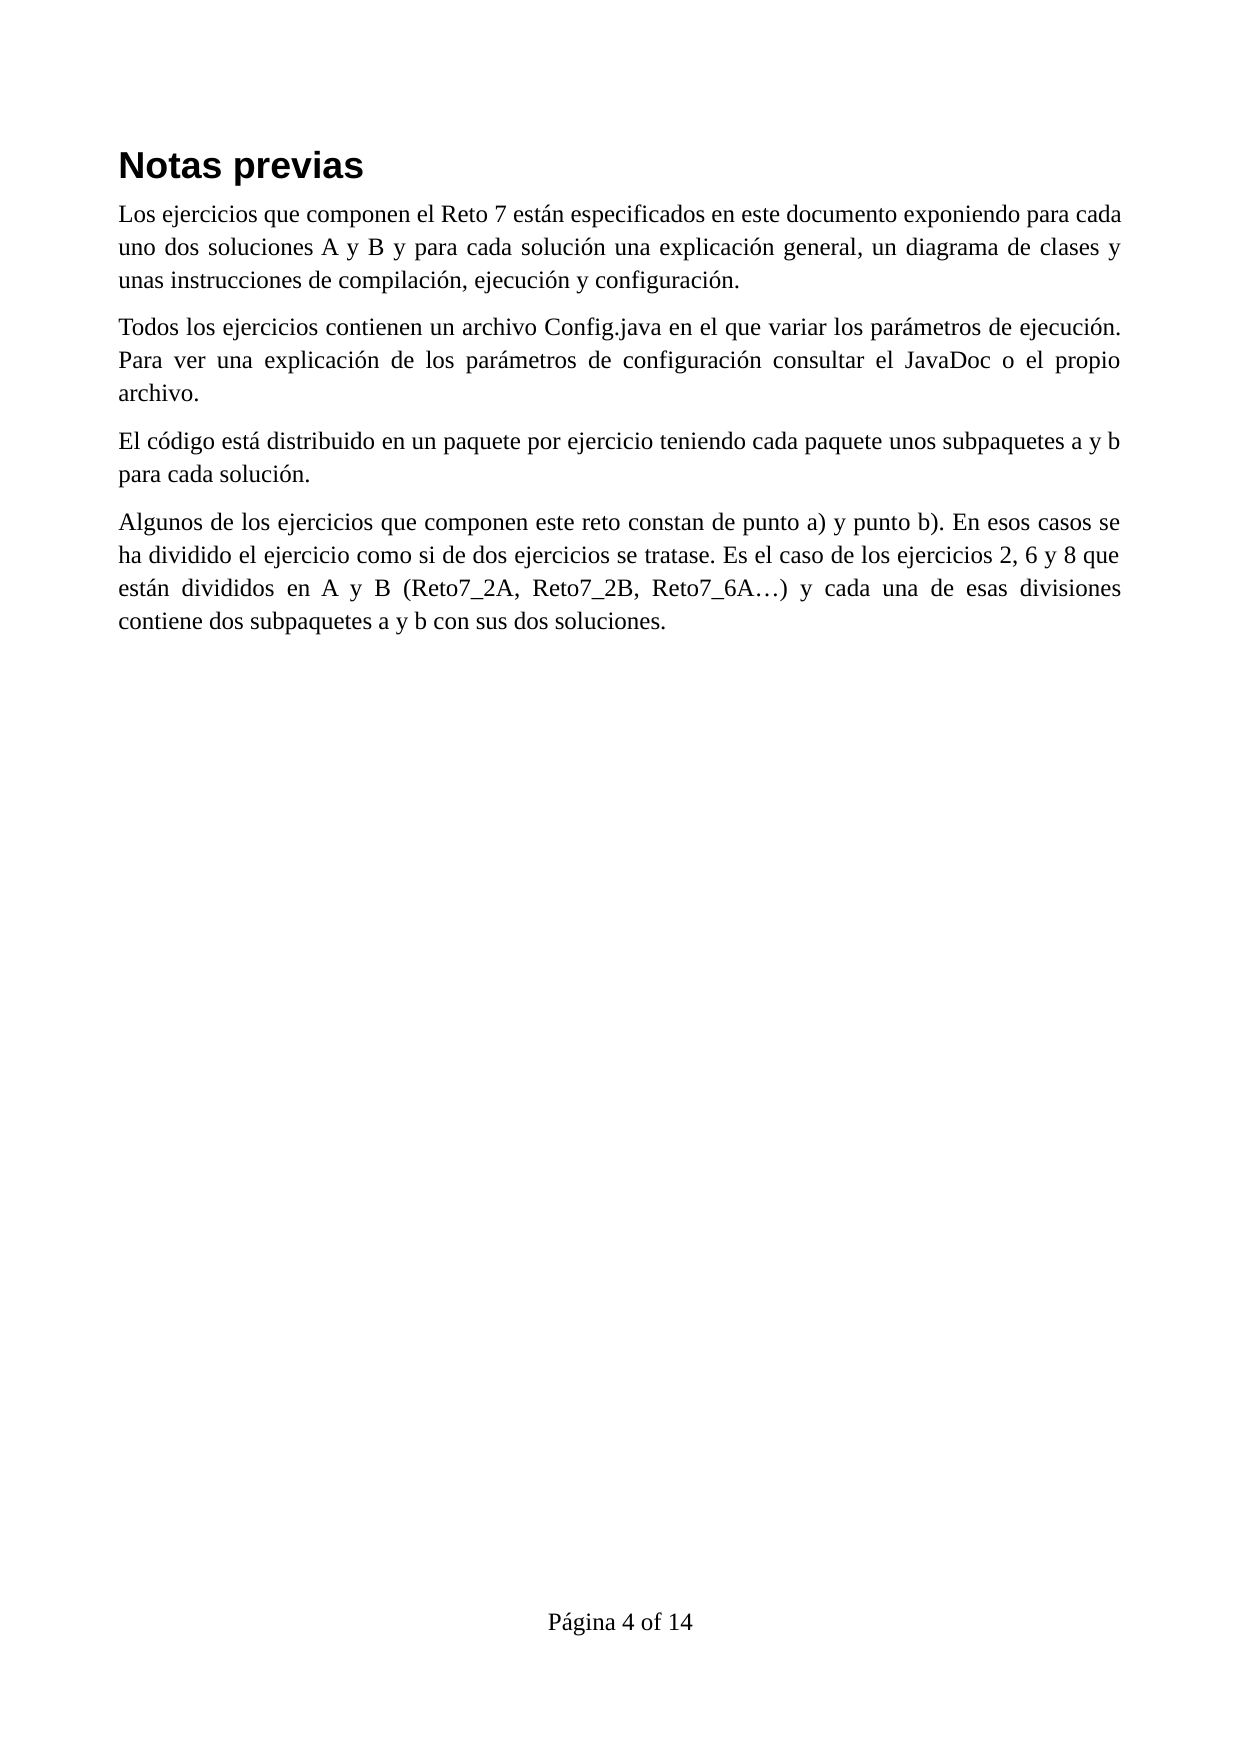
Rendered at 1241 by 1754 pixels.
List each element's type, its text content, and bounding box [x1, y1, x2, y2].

subtitle Notas previas [118, 143, 1122, 186]
text El código está distribuido en un paquete por ejercicio teniendo cada paquete unos subpaquetes a y b para cada solución. [118, 426, 1122, 488]
text Los ejercicios que componen el Reto 7 están especificados en este documento exponiendo para cada uno dos soluciones A y B y para cada solución una explicación general, un diagrama de clases y unas instrucciones de compilación, ejecución y configuración. [118, 199, 1122, 293]
text Algunos de los ejercicios que componen este reto constan de punto a) y punto b). En esos casos se ha dividido el ejercicio como si de dos ejercicios se tratase. Es el caso de los ejercicios 2, 6 y 8 que están divididos en A y B (Reto7_2A, Reto7_2B, Reto7_6A…) y cada una de esas divisiones contiene dos subpaquetes a y b con sus dos soluciones. [118, 507, 1122, 634]
text Todos los ejercicios contienen un archivo Config.java en el que variar los parámetros de ejecución. Para ver una explicación de los parámetros de configuración consultar el JavaDoc o el propio archivo. [118, 312, 1122, 407]
